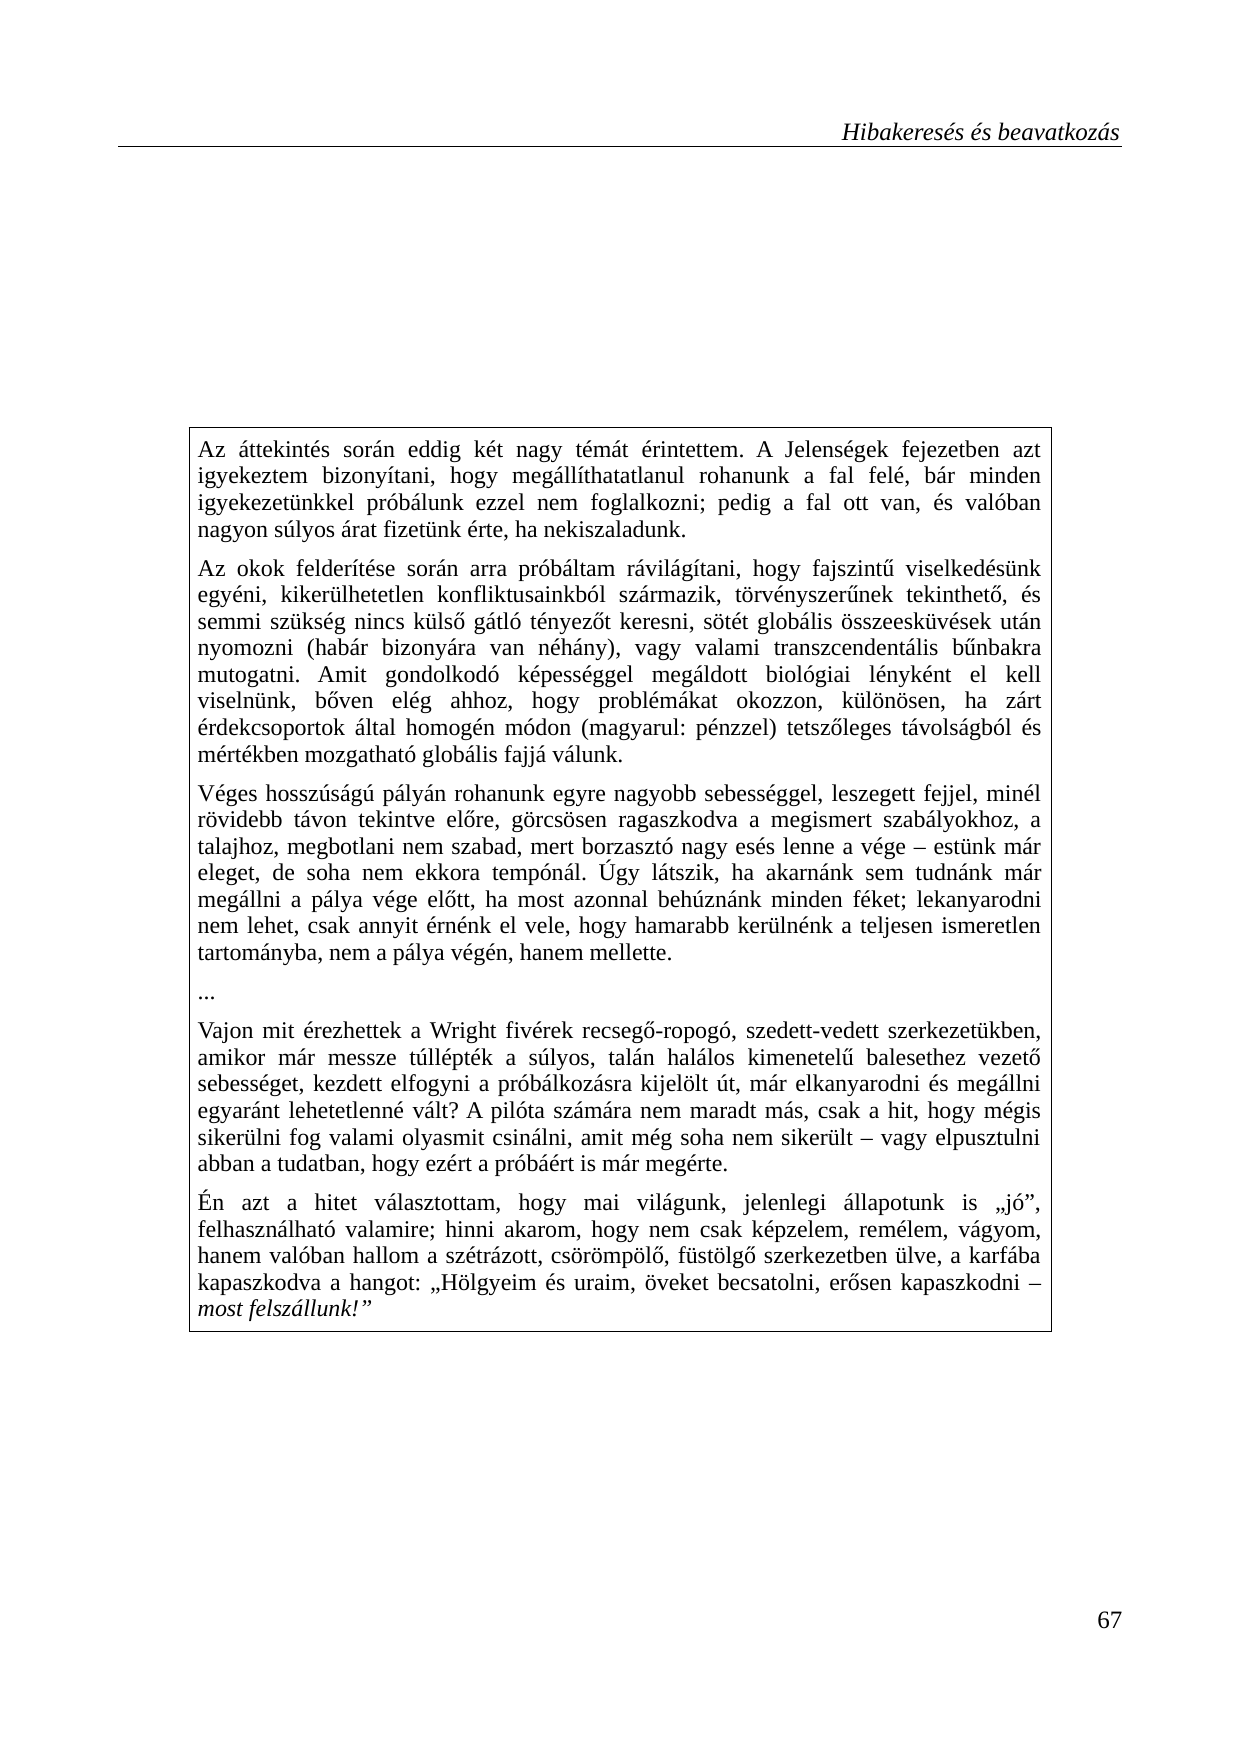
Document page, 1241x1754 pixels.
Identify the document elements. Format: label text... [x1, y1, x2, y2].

text Véges hosszúságú pályán rohanunk egyre nagyobb sebességgel, leszegett fejjel, minél rövidebb távon tekintve előre, görcsösen ragaszkodva a megismert szabályokhoz, a talajhoz, megbotlani nem szabad, mert borzasztó nagy esés lenne a vége – estünk már eleget, de soha nem ekkora tempónál. Úgy látszik, ha akarnánk sem tudnánk már megállni a pálya vége előtt, ha most azonnal behúznánk minden féket; lekanyarodni nem lehet, csak annyit érnénk el vele, hogy hamarabb kerülnénk a teljesen ismeretlen tartományba, nem a pálya végén, hanem mellette. [197, 780, 1043, 966]
text Vajon mit érezhettek a Wright fivérek recsegő-ropogó, szedett-vedett szerkezetükben, amikor már messze túllépték a súlyos, talán halálos kimenetelű balesethez vezető sebességet, kezdett elfogyni a próbálkozásra kijelölt út, már elkanyarodni és megállni egyaránt lehetetlenné vált? A pilóta számára nem maradt más, csak a hit, hogy mégis sikerülni fog valami olyasmit csinálni, amit még soha nem sikerült – vagy elpusztulni abban a tudatban, hogy ezért a próbáért is már megérte. [197, 1017, 1043, 1177]
text Én azt a hitet választottam, hogy mai világunk, jelenlegi állapotunk is „jó”, felhasználható valamire; hinni akarom, hogy nem csak képzelem, remélem, vágyom, hanem valóban hallom a szétrázott, csörömpölő, füstölgő szerkezetben ülve, a karfába kapaszkodva a hangot: „Hölgyeim és uraim, öveket becsatolni, erősen kapaszkodni – most felszállunk!” [197, 1189, 1043, 1322]
text ... [197, 978, 1043, 1005]
text Az áttekintés során eddig két nagy témát érintettem. A Jelenségek fejezetben azt igyekeztem bizonyítani, hogy megállíthatatlanul rohanunk a fal felé, bár minden igyekezetünkkel próbálunk ezzel nem foglalkozni; pedig a fal ott van, és valóban nagyon súlyos árat fizetünk érte, ha nekiszaladunk. [197, 436, 1043, 542]
text Az okok felderítése során arra próbáltam rávilágítani, hogy fajszintű viselkedésünk egyéni, kikerülhetetlen konfliktusainkból származik, törvényszerűnek tekinthető, és semmi szükség nincs külső gátló tényezőt keresni, sötét globális összeesküvések után nyomozni (habár bizonyára van néhány), vagy valami transzcendentális bűnbakra mutogatni. Amit gondolkodó képességgel megáldott biológiai lényként el kell viselnünk, bőven elég ahhoz, hogy problémákat okozzon, különösen, ha zárt érdekcsoportok által homogén módon (magyarul: pénzzel) tetszőleges távolságból és mértékben mozgatható globális fajjá válunk. [197, 555, 1043, 767]
